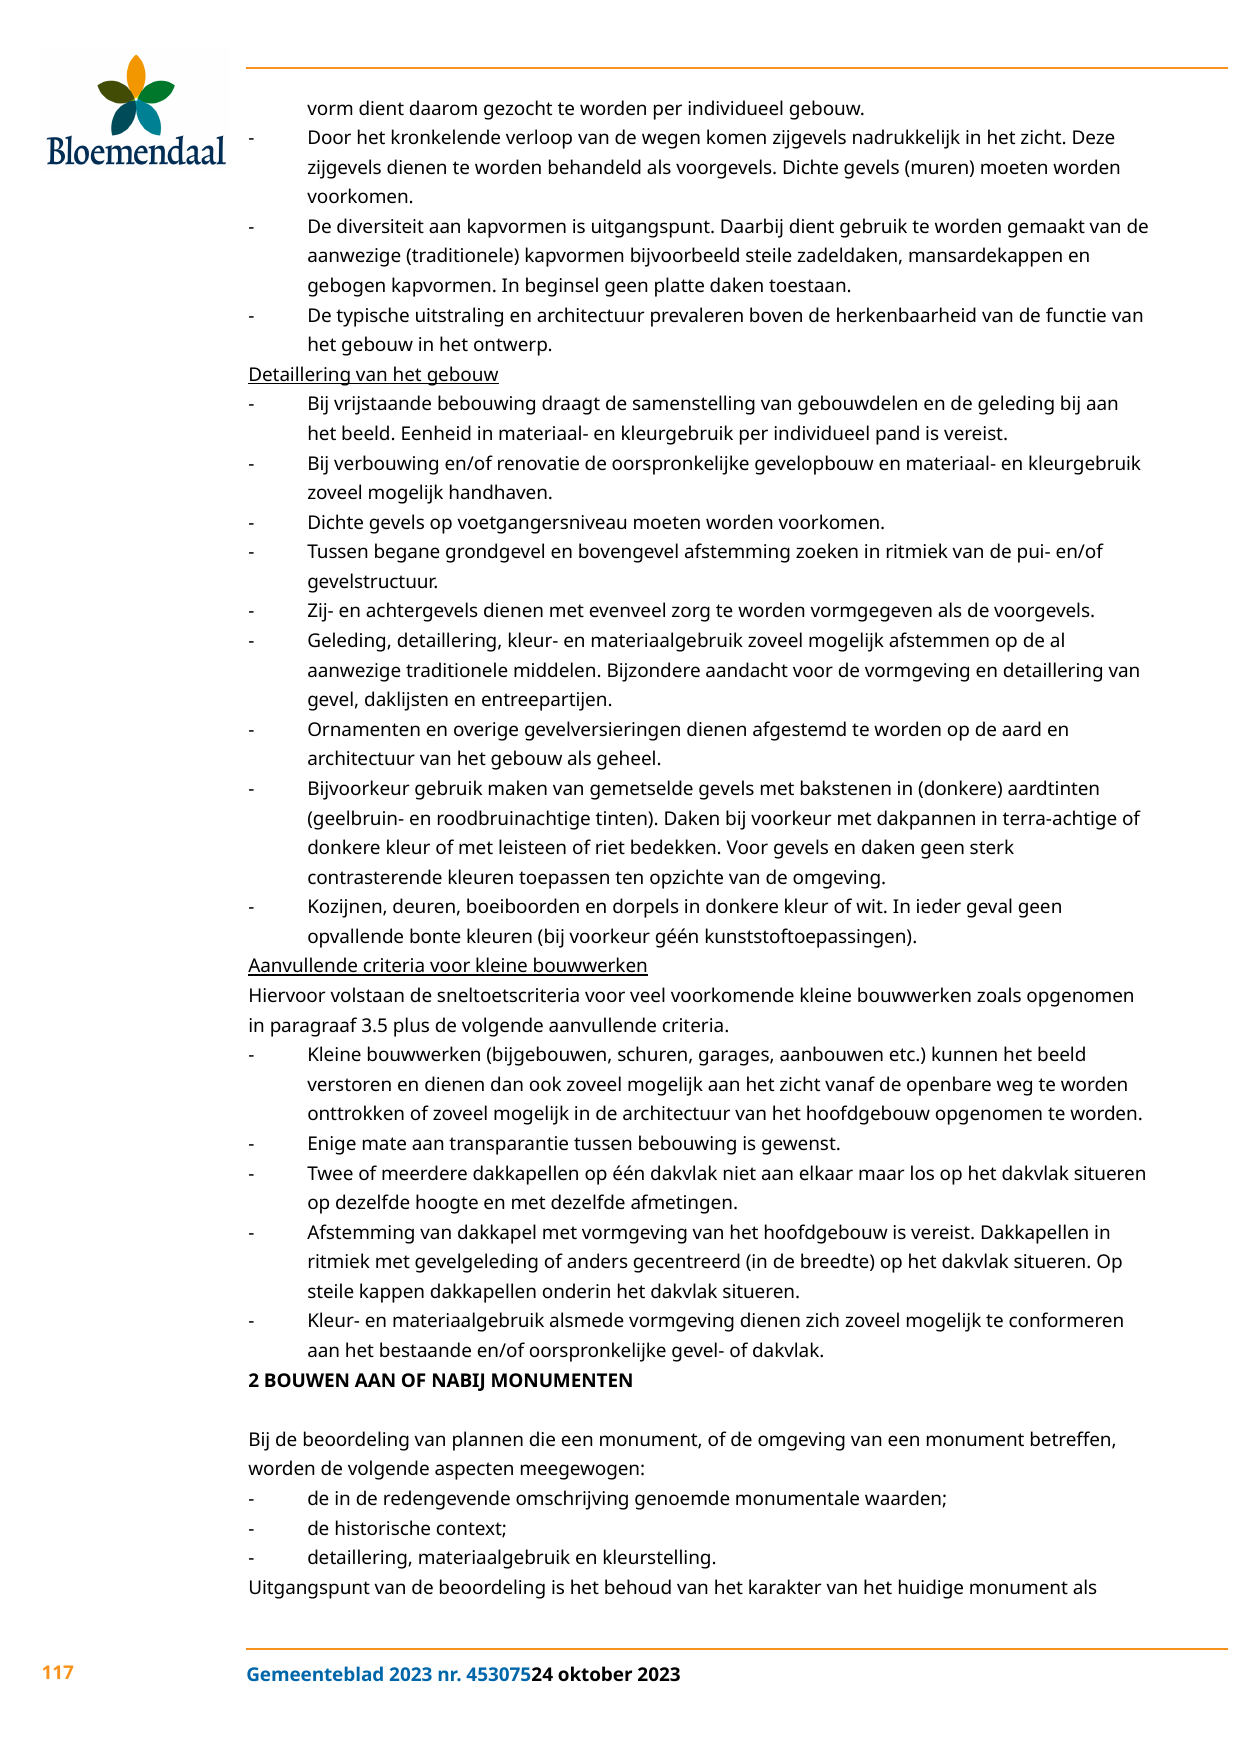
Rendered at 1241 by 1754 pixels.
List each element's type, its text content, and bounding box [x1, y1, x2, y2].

list Enige mate aan transparantie tussen bebouwing is gewenst. [248, 1130, 1152, 1156]
list Dichte gevels op voetgangersniveau moeten worden voorkomen. [248, 509, 1152, 535]
picture [41, 47, 231, 172]
list Zij- en achtergevels dienen met evenveel zorg te worden vormgegeven als de voorgevels. [248, 598, 1152, 623]
list de historische context; [248, 1515, 1152, 1541]
text Aanvullende criteria voor kleine bouwwerken [248, 953, 1152, 978]
list Bij verbouwing en/of renovatie de oorspronkelijke gevelopbouw en materiaal- en kleurgebruik zoveel mogelijk handhaven. [248, 450, 1152, 505]
text Bij de beoordeling van plannen die een monument, of de omgeving van een monument betreffen, worden de volgende aspecten meegewogen: [248, 1426, 1152, 1481]
list Door het kronkelende verloop van de wegen komen zijgevels nadrukkelijk in het zicht. Deze zijgevels dienen te worden behandeld als voorgevels. Dichte gevels (muren) moeten worden voorkomen. [248, 124, 1152, 209]
list De typische uitstraling en architectuur prevaleren boven de herkenbaarheid van de functie van het gebouw in het ontwerp. [248, 302, 1152, 357]
text Hiervoor volstaan de sneltoetscriteria voor veel voorkomende kleine bouwwerken zoals opgenomen in paragraaf 3.5 plus de volgende aanvullende criteria. [248, 982, 1152, 1038]
list Ornamenten en overige gevelversieringen dienen afgestemd te worden op de aard en architectuur van het gebouw als geheel. [248, 716, 1152, 771]
list Kleur- en materiaalgebruik alsmede vormgeving dienen zich zoveel mogelijk te conformeren aan het bestaande en/of oorspronkelijke gevel- of dakvlak. [248, 1308, 1152, 1363]
list Twee of meerdere dakkapellen op één dakvlak niet aan elkaar maar los op het dakvlak situeren op dezelfde hoogte en met dezelfde afmetingen. [248, 1160, 1152, 1215]
list Kleine bouwwerken (bijgebouwen, schuren, garages, aanbouwen etc.) kunnen het beeld verstoren en dienen dan ook zoveel mogelijk aan het zicht vanaf de openbare weg te worden onttrokken of zoveel mogelijk in de architectuur van het hoofdgebouw opgenomen te worden. [248, 1041, 1152, 1126]
list Geleding, detaillering, kleur- en materiaalgebruik zoveel mogelijk afstemmen op de al aanwezige traditionele middelen. Bijzondere aandacht voor de vormgeving en detaillering van gevel, daklijsten en entreepartijen. [248, 627, 1152, 712]
list De diversiteit aan kapvormen is uitgangspunt. Daarbij dient gebruik te worden gemaakt van de aanwezige (traditionele) kapvormen bijvoorbeeld steile zadeldaken, mansardekappen en gebogen kapvormen. In beginsel geen platte daken toestaan. [248, 213, 1152, 298]
list vorm dient daarom gezocht te worden per individueel gebouw. [248, 95, 1152, 121]
text 2 BOUWEN AAN OF NABIJ MONUMENTEN [248, 1367, 1152, 1393]
text Uitgangspunt van de beoordeling is het behoud van het karakter van het huidige monument als [248, 1574, 1152, 1600]
list de in de redengevende omschrijving genoemde monumentale waarden; [248, 1485, 1152, 1511]
list Afstemming van dakkapel met vormgeving van het hoofdgebouw is vereist. Dakkapellen in ritmiek met gevelgeleding of anders gecentreerd (in de breedte) op het dakvlak situeren. Op steile kappen dakkapellen onderin het dakvlak situeren. [248, 1219, 1152, 1304]
list Bijvoorkeur gebruik maken van gemetselde gevels met bakstenen in (donkere) aardtinten (geelbruin- en roodbruinachtige tinten). Daken bij voorkeur met dakpannen in terra-achtige of donkere kleur of met leisteen of riet bedekken. Voor gevels en daken geen sterk contrasterende kleuren toepassen ten opzichte van de omgeving. [248, 775, 1152, 890]
text Detaillering van het gebouw [248, 361, 1152, 387]
list Kozijnen, deuren, boeiboorden en dorpels in donkere kleur of wit. In ieder geval geen opvallende bonte kleuren (bij voorkeur géén kunststoftoepassingen). [248, 893, 1152, 949]
list Bij vrijstaande bebouwing draagt de samenstelling van gebouwdelen en de geleding bij aan het beeld. Eenheid in materiaal- en kleurgebruik per individueel pand is vereist. [248, 391, 1152, 446]
list Tussen begane grondgevel en bovengevel afstemming zoeken in ritmiek van de pui- en/of gevelstructuur. [248, 538, 1152, 594]
list detaillering, materiaalgebruik en kleurstelling. [248, 1544, 1152, 1570]
